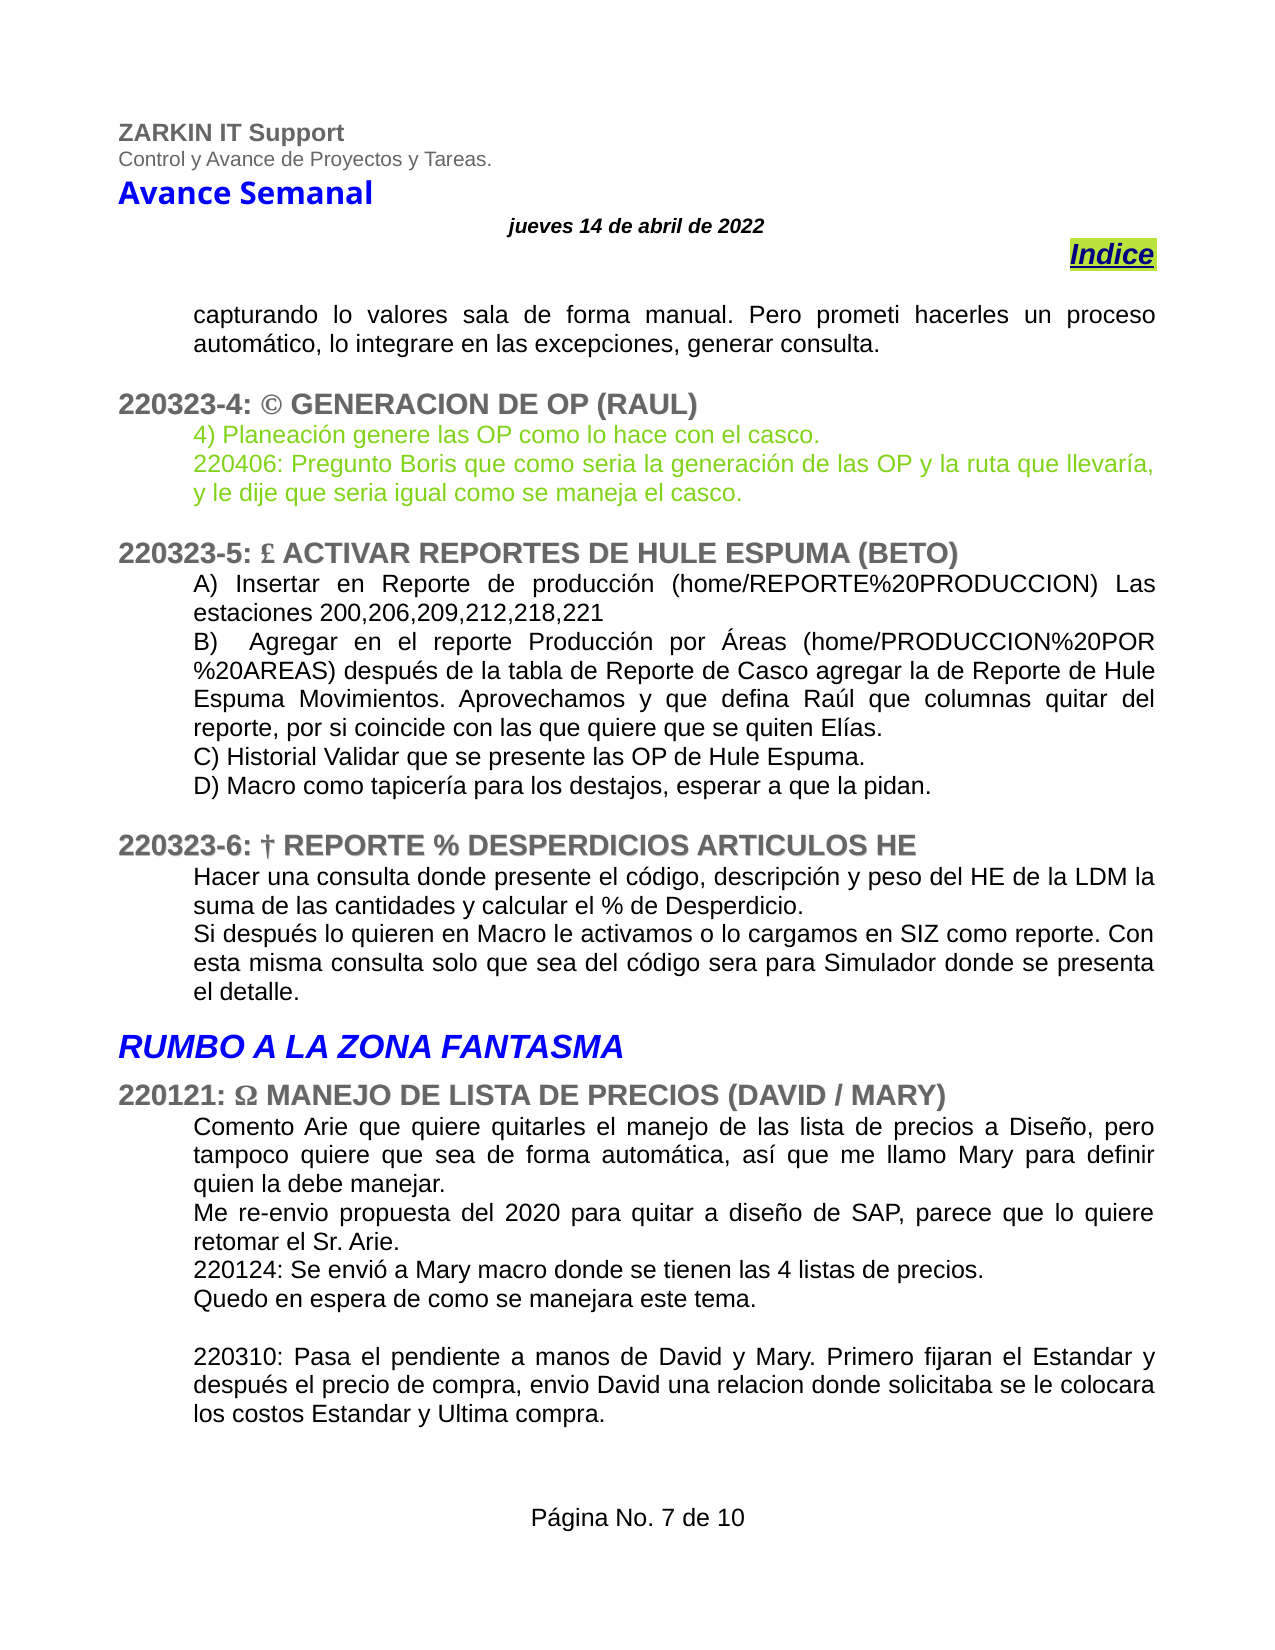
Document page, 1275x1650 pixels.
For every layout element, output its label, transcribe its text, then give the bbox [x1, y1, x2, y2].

text C) Historial Validar que se presente las OP de Hule Espuma. [193, 742, 1157, 771]
subtitle 220121: Ω MANEJO DE LISTA DE PRECIOS (david / mary) [118, 1078, 1157, 1112]
text capturando lo valores sala de forma manual. Pero prometi hacerles un proceso automático, lo integrare en las excepciones, generar consulta. [193, 300, 1157, 358]
text A) Insertar en Reporte de producción (home/REPORTE%20PRODUCCION) Las estaciones 200,206,209,212,218,221 [193, 569, 1157, 627]
text Hacer una consulta donde presente el código, descripción y peso del HE de la LDM la suma de las cantidades y calcular el % de Desperdicio. [193, 862, 1157, 919]
subtitle RUMBO A LA ZONA FANTASMA [118, 1027, 1157, 1065]
text Si después lo quieren en Macro le activamos o lo cargamos en SIZ como reporte. Con esta misma consulta solo que sea del código sera para Simulador donde se presenta el detalle. [193, 919, 1157, 1006]
text Comento Arie que quiere quitarles el manejo de las lista de precios a Diseño, pero tampoco quiere que sea de forma automática, así que me llamo Mary para definir quien la debe manejar. [193, 1112, 1157, 1198]
subtitle 220323-4: © GENERACION DE OP (RAUL) [118, 387, 1157, 421]
text 220124: Se envió a Mary macro donde se tienen las 4 listas de precios. [193, 1255, 1157, 1284]
subtitle 220323-6: † REPORTE % DESPERDICIOS ARTICULOS HE [118, 828, 1157, 862]
text B) Agregar en el reporte Producción por Áreas (home/PRODUCCION%20POR%20AREAS) después de la tabla de Reporte de Casco agregar la de Reporte de Hule Espuma Movimientos. Aprovechamos y que defina Raúl que columnas quitar del reporte, por si coincide con las que quiere que se quiten Elías. [193, 627, 1157, 742]
text D) Macro como tapicería para los destajos, esperar a que la pidan. [193, 771, 1157, 799]
text Me re-envio propuesta del 2020 para quitar a diseño de SAP, parece que lo quiere retomar el Sr. Arie. [193, 1198, 1157, 1255]
text 220406: Pregunto Boris que como seria la generación de las OP y la ruta que llevaría, y le dije que seria igual como se maneja el casco. [193, 449, 1157, 507]
text 4) Planeación genere las OP como lo hace con el casco. [193, 421, 1157, 449]
subtitle 220323-5: £ ACTIVAR REPORTES DE HULE ESPUMA (beto) [118, 536, 1157, 569]
text 220310: Pasa el pendiente a manos de David y Mary. Primero fijaran el Estandar y después el precio de compra, envio David una relacion donde solicitaba se le colocara los costos Estandar y Ultima compra. [193, 1342, 1157, 1428]
text Quedo en espera de como se manejara este tema. [193, 1284, 1157, 1313]
